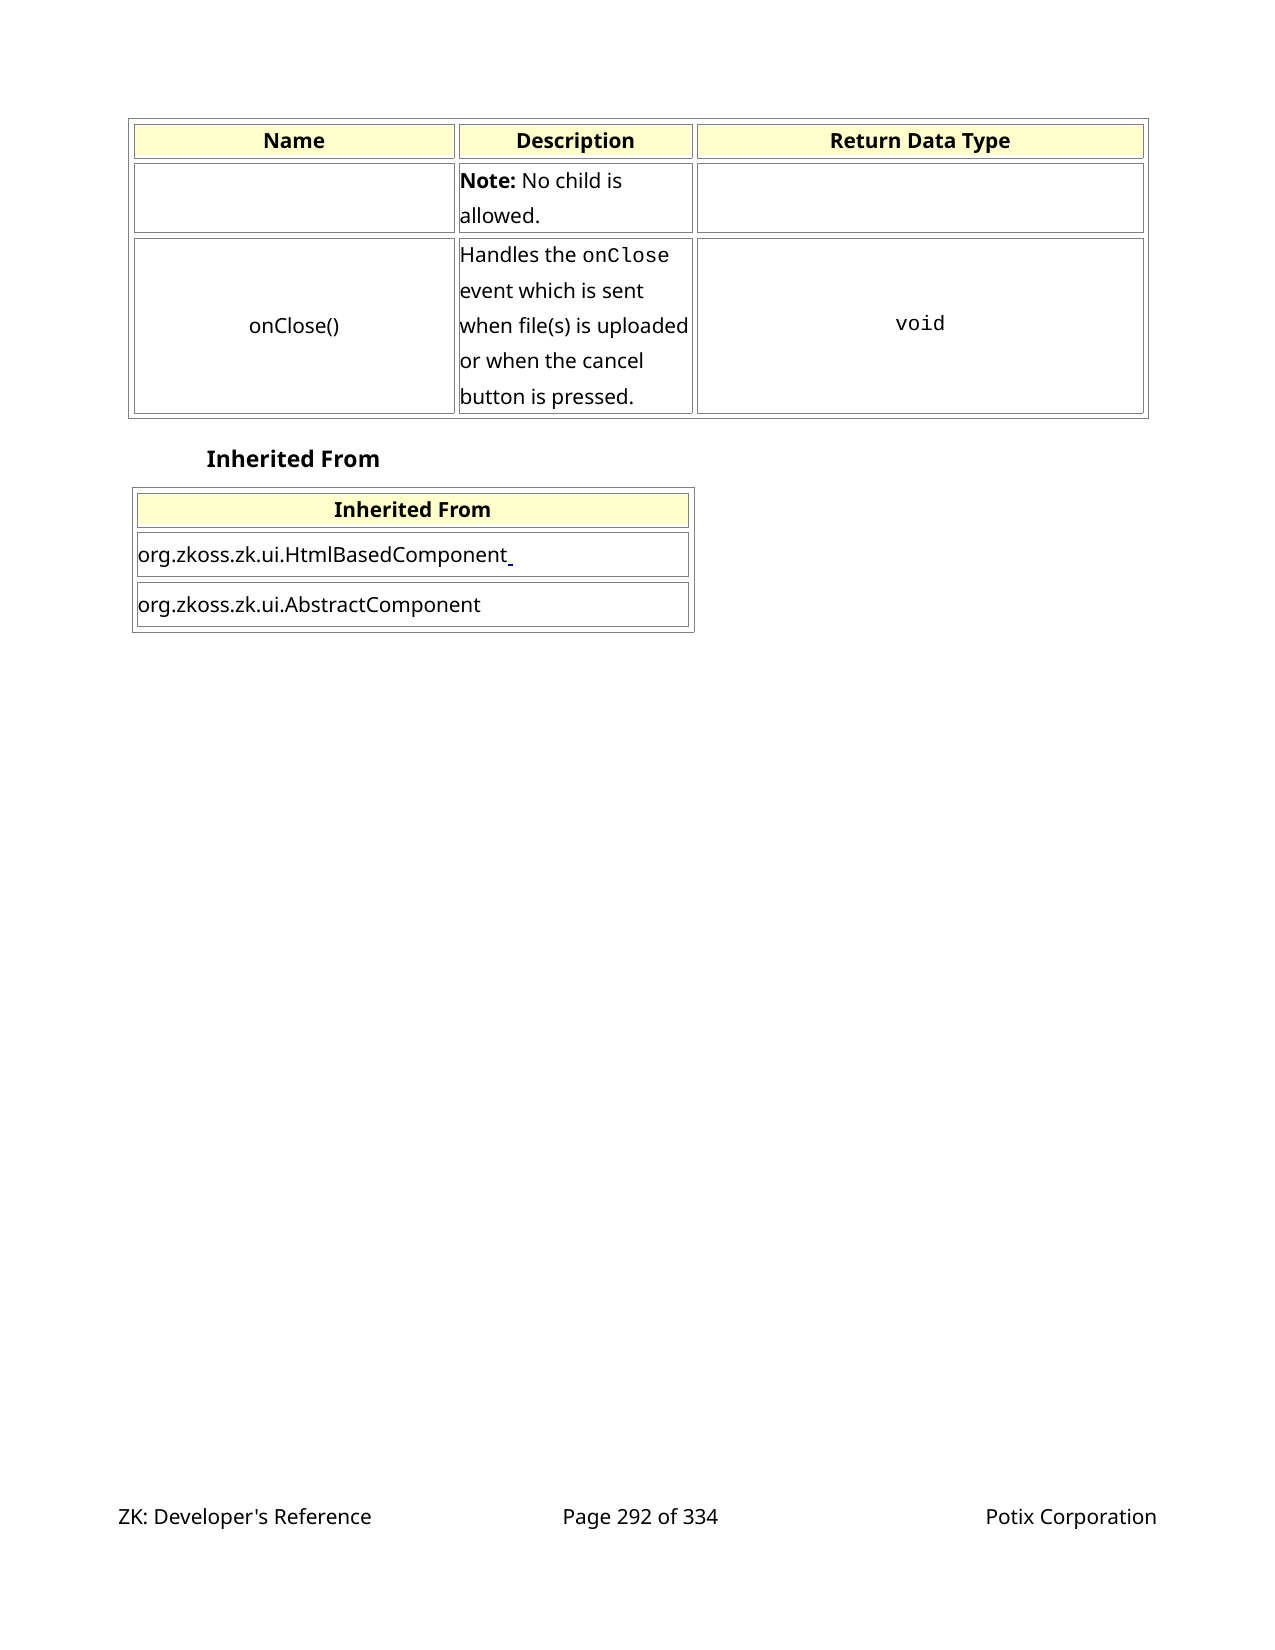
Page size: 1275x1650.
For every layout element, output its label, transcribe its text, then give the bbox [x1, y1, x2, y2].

table_cell void [694, 232, 1146, 413]
table_cell Handles the onClose event which is sent when file(s) is uploaded or when the cancel button is pressed. [456, 232, 694, 413]
table_cell org.zkoss.zk.ui.AbstractComponent [134, 576, 691, 626]
table_header Inherited From [134, 488, 691, 527]
table_cell Note: No child is allowed. [456, 158, 694, 232]
table_header Name [131, 119, 456, 158]
table_cell org.zkoss.zk.ui.HtmlBasedComponent [134, 527, 691, 576]
table_header Return Data Type [694, 119, 1146, 158]
subtitle Inherited From [207, 443, 1157, 474]
table_cell onClose() [131, 232, 456, 413]
table_header Description [456, 119, 694, 158]
table_cell [694, 158, 1146, 232]
table_cell [131, 158, 456, 232]
